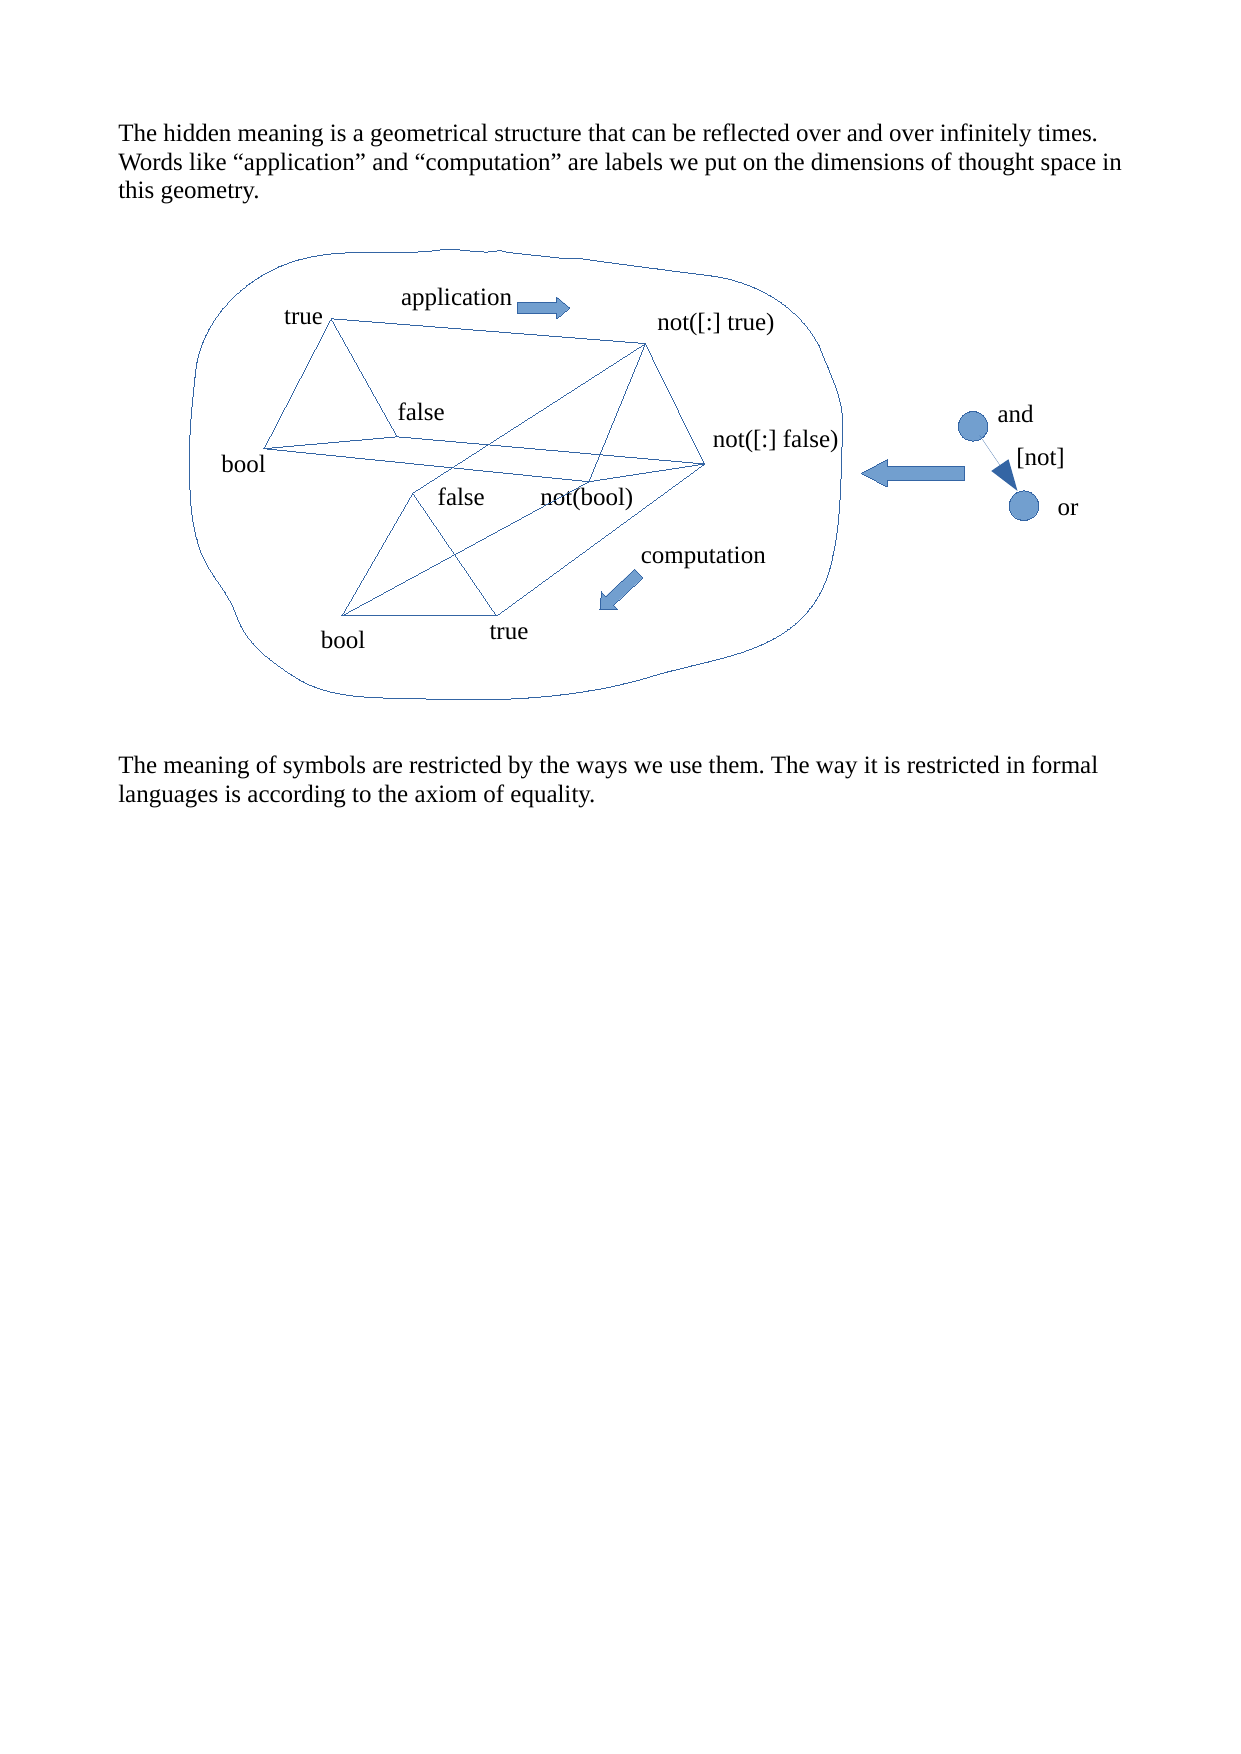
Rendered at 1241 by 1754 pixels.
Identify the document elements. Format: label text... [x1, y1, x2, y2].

text The hidden meaning is a geometrical structure that can be reflected over and over infinitely times. Words like “application” and “computation” are labels we put on the dimensions of thought space in this geometry. [118, 118, 1122, 204]
text The meaning of symbols are restricted by the ways we use them. The way it is restricted in formal languages is according to the axiom of equality. [118, 751, 1122, 808]
